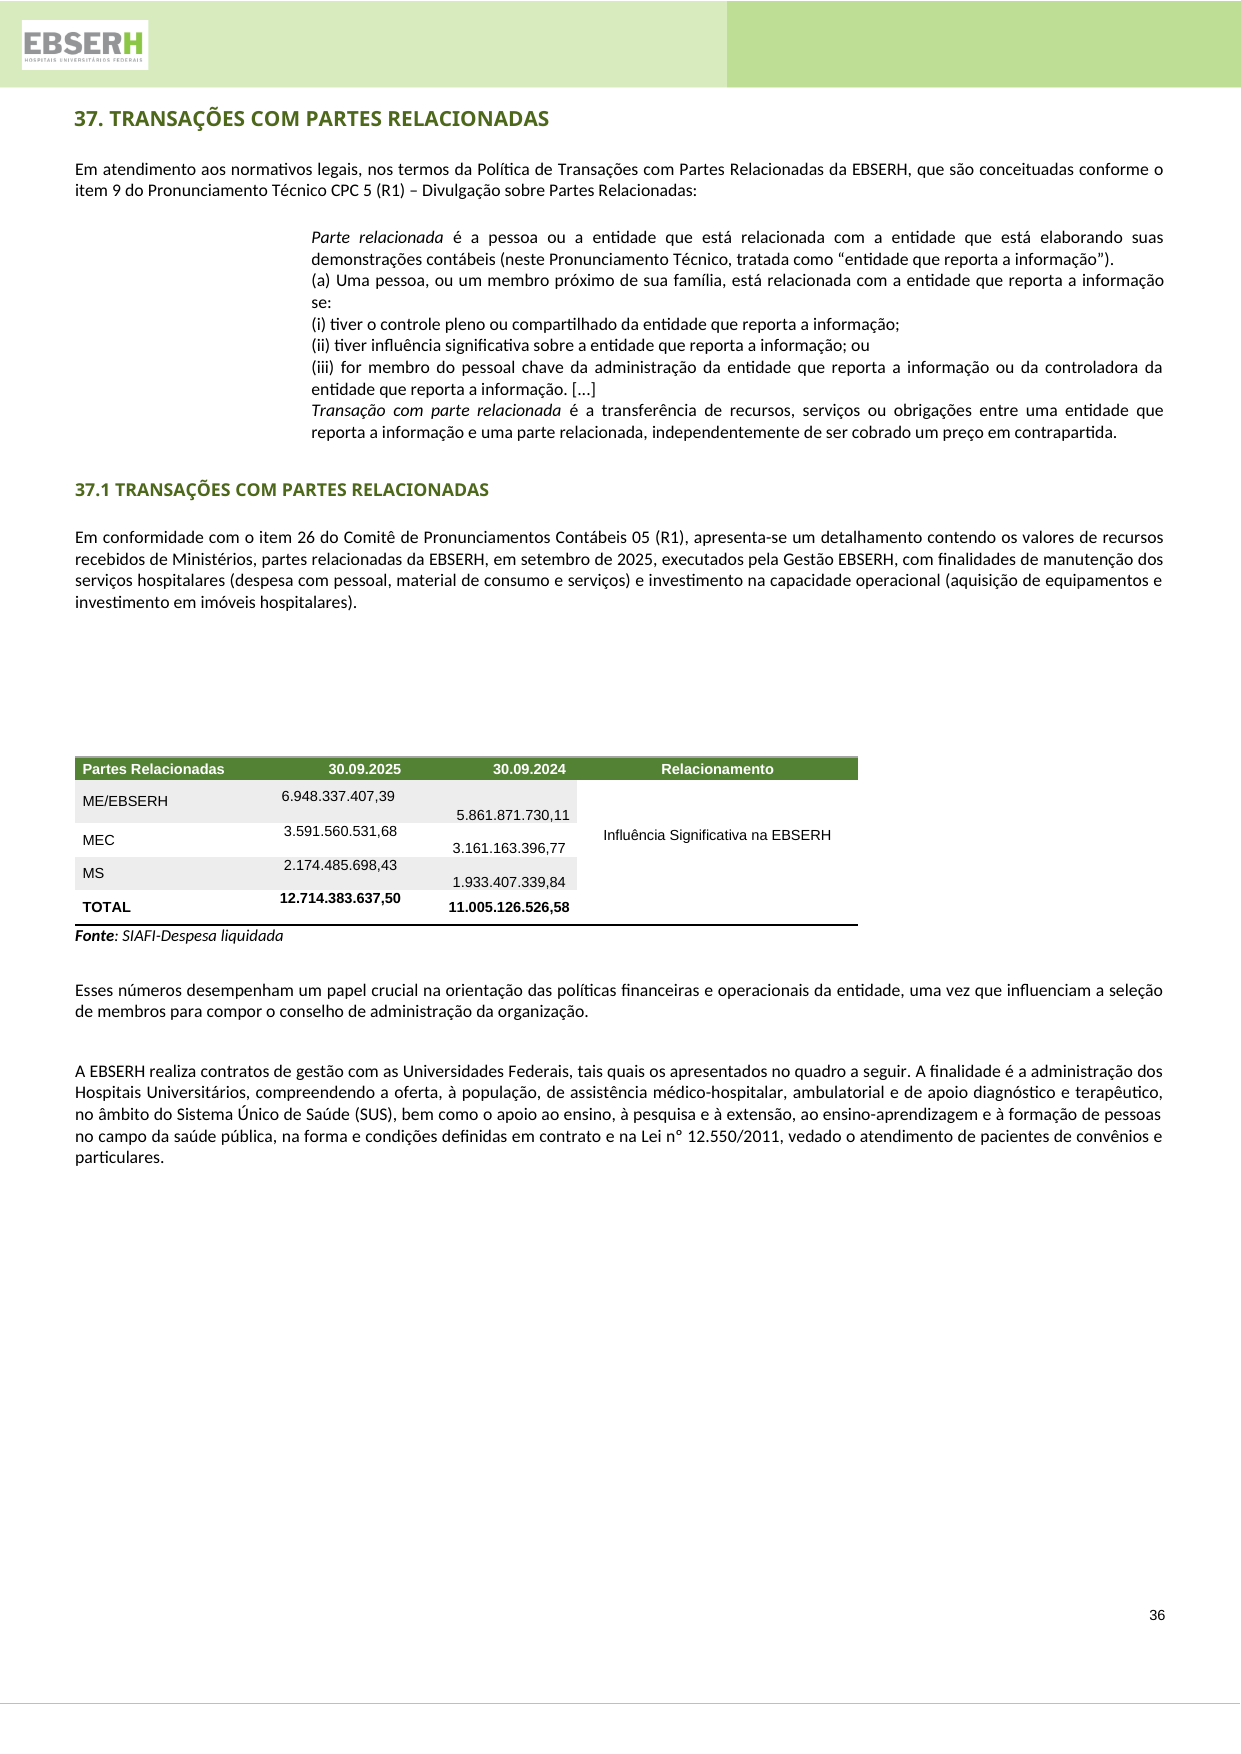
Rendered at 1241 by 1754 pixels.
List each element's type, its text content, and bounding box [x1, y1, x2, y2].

text Transação com parte relacionada é a transferência de recursos, serviços ou obrigações entre uma entidade que reporta a informação e uma parte relacionada, independentemente de ser cobrado um preço em contrapartida. [311, 399, 1165, 443]
list TRANSAÇÕES COM PARTES RELACIONADAS [74, 104, 1165, 133]
table_cell MEC [75, 823, 260, 857]
table_cell 11.005.126.526,58 [408, 890, 577, 924]
table_cell 5.861.871.730,11 [408, 780, 577, 823]
text A EBSERH realiza contratos de gestão com as Universidades Federais, tais quais os apresentados no quadro a seguir. A finalidade é a administração dos Hospitais Universitários, compreendendo a oferta, à população, de assistência médico-hospitalar, ambulatorial e de apoio diagnóstico e terapêutico, no âmbito do Sistema Único de Saúde (SUS), bem como o apoio ao ensino, à pesquisa e à extensão, ao ensino-aprendizagem e à formação de pessoas no campo da saúde pública, na forma e condições definidas em contrato e na Lei nº 12.550/2011, vedado o atendimento de pacientes de convênios e particulares. [75, 1060, 1165, 1168]
table_cell 3.161.163.396,77 [408, 823, 577, 857]
text Parte relacionada é a pessoa ou a entidade que está relacionada com a entidade que está elaborando suas demonstrações contábeis (neste Pronunciamento Técnico, tratada como “entidade que reporta a informação”). [311, 226, 1165, 269]
text (iii) for membro do pessoal chave da administração da entidade que reporta a informação ou da controladora da entidade que reporta a informação. [...] [311, 356, 1165, 399]
table_cell 3.591.560.531,68 [260, 823, 408, 857]
text Esses números desempenham um papel crucial na orientação das políticas financeiras e operacionais da entidade, uma vez que influenciam a seleção de membros para compor o conselho de administração da organização. [75, 979, 1165, 1022]
table_header 30.09.2024 [408, 758, 577, 780]
text Fonte: SIAFI-Despesa liquidada [75, 926, 1165, 946]
table_cell MS [75, 857, 260, 890]
table_cell 6.948.337.407,39 [260, 780, 408, 823]
subtitle 37.1 TRANSAÇÕES COM PARTES RELACIONADAS [75, 477, 1165, 501]
table_header Relacionamento [577, 758, 858, 780]
text (ii) tiver influência significativa sobre a entidade que reporta a informação; ou [311, 334, 1165, 356]
table_cell [577, 890, 858, 924]
text Em atendimento aos normativos legais, nos termos da Política de Transações com Partes Relacionadas da EBSERH, que são conceituadas conforme o item 9 do Pronunciamento Técnico CPC 5 (R1) – Divulgação sobre Partes Relacionadas: [75, 158, 1165, 201]
table_cell 2.174.485.698,43 [260, 857, 408, 890]
text (a) Uma pessoa, ou um membro próximo de sua família, está relacionada com a entidade que reporta a informação se: [311, 269, 1165, 313]
table_cell Influência Significativa na EBSERH [577, 780, 858, 890]
table_cell 1.933.407.339,84 [408, 857, 577, 890]
table_cell TOTAL [75, 890, 260, 924]
table_cell ME/EBSERH [75, 780, 260, 823]
text (i) tiver o controle pleno ou compartilhado da entidade que reporta a informação; [311, 313, 1165, 334]
table_header 30.09.2025 [260, 758, 408, 780]
table_header Partes Relacionadas [75, 758, 260, 780]
text Em conformidade com o item 26 do Comitê de Pronunciamentos Contábeis 05 (R1), apresenta-se um detalhamento contendo os valores de recursos recebidos de Ministérios, partes relacionadas da EBSERH, em setembro de 2025, executados pela Gestão EBSERH, com finalidades de manutenção dos serviços hospitalares (despesa com pessoal, material de consumo e serviços) e investimento na capacidade operacional (aquisição de equipamentos e investimento em imóveis hospitalares). [75, 526, 1165, 613]
table_cell 12.714.383.637,50 [260, 890, 408, 924]
